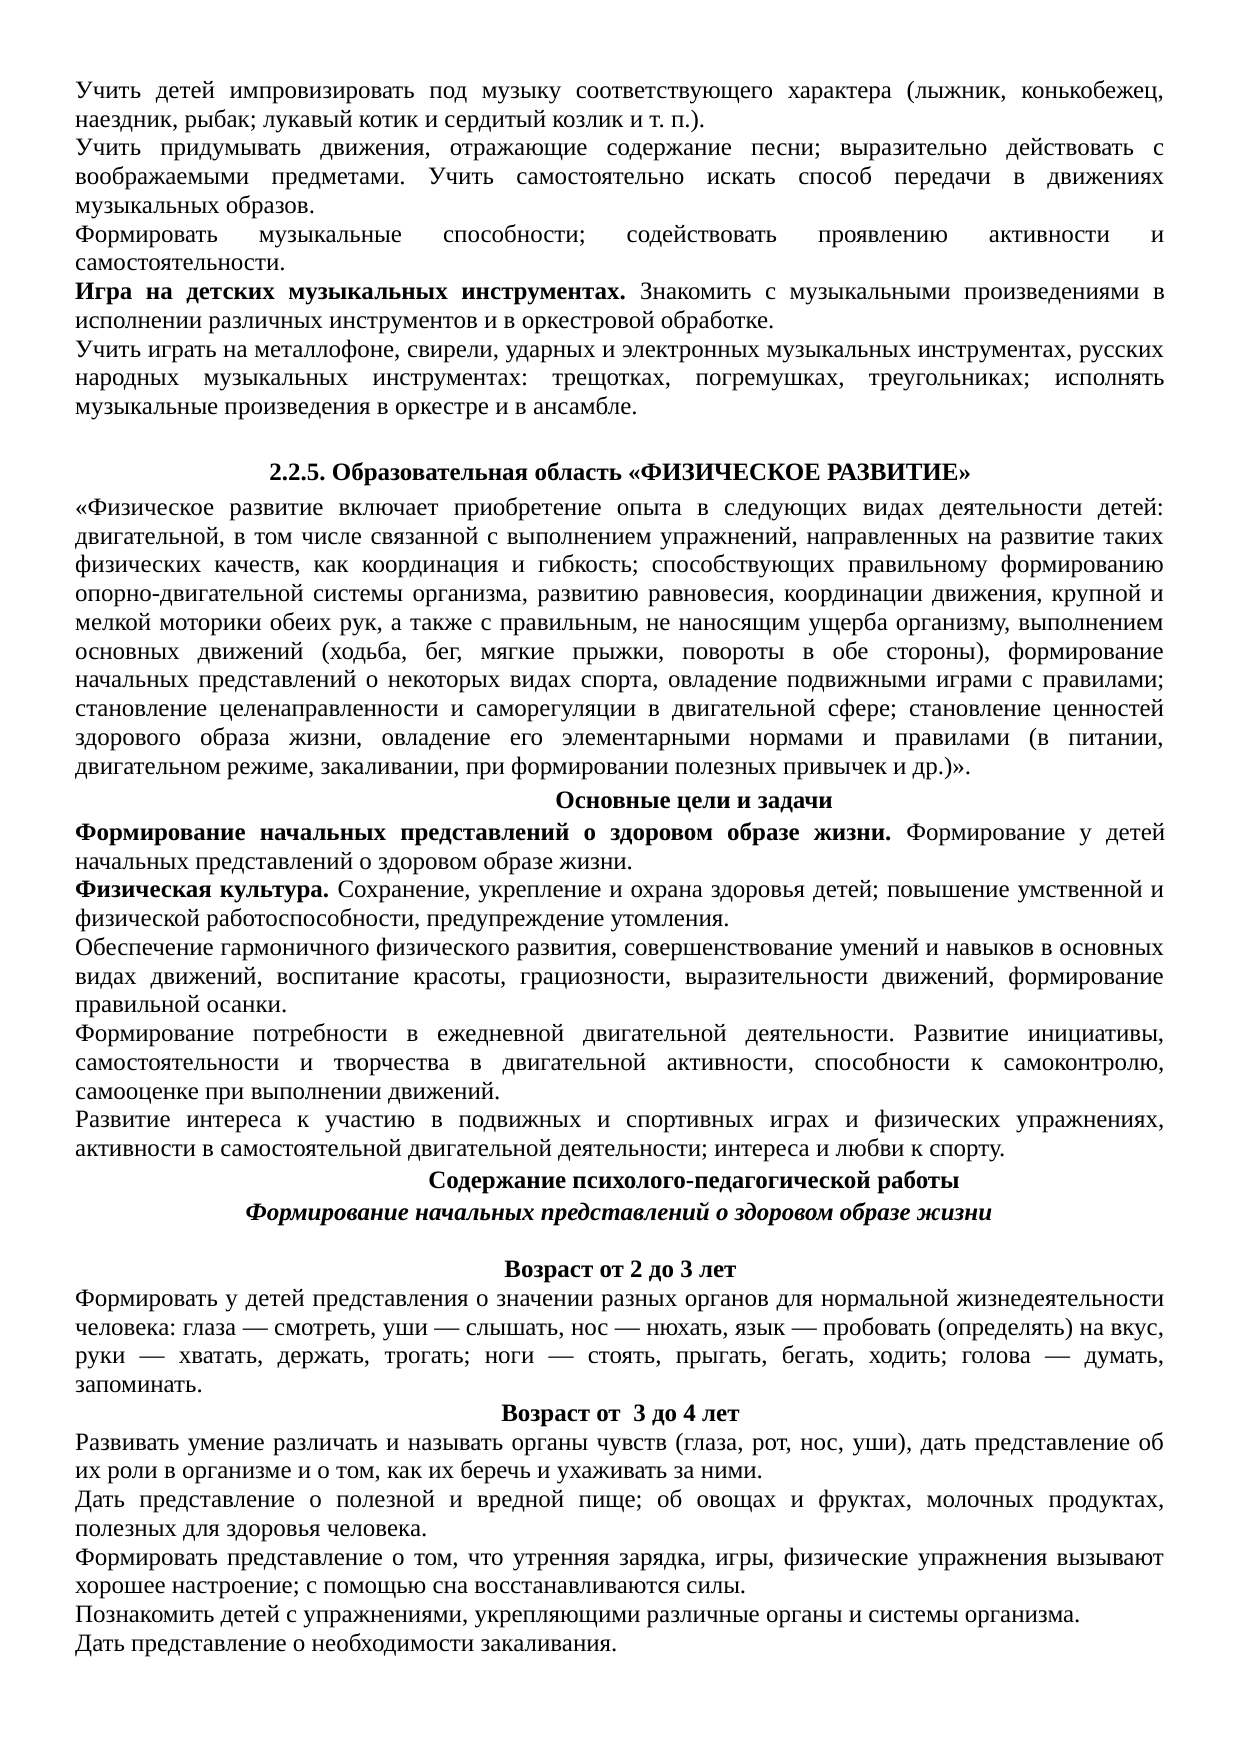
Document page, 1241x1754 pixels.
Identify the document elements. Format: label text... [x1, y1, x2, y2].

text Формировать у детей представления о значении разных органов для нормальной жизнедеятельности человека: глаза — смотреть, уши — слышать, нос — нюхать, язык — пробовать (определять) на вкус, руки — хватать, держать, трогать; ноги — стоять, прыгать, бегать, ходить; голова — думать, запоминать. [75, 1283, 1165, 1398]
text Основные цели и задачи [149, 785, 1165, 814]
text Учить играть на металлофоне, свирели, ударных и электронных музыкальных инструментах, русских народных музыкальных инструментах: трещотках, погремушках, треугольниках; исполнять музыкальные произведения в оркестре и в ансамбле. [75, 334, 1165, 420]
text Дать представление о полезной и вредной пище; об овощах и фруктах, молочных продуктах, полезных для здоровья человека. [75, 1484, 1165, 1542]
text Формирование потребности в ежедневной двигательной деятельности. Развитие инициативы, самостоятельности и творчества в двигательной активности, способности к самоконтролю, самооценке при выполнении движений. [75, 1018, 1165, 1104]
text Познакомить детей с упражнениями, укрепляющими различные органы и системы организма. [75, 1599, 1165, 1628]
text Обеспечение гармоничного физического развития, совершенствование умений и навыков в основных видах движений, воспитание красоты, грациозности, выразительности движений, формирование правильной осанки. [75, 932, 1165, 1018]
text Формирование начальных представлений о здоровом образе жизни. Формирование у детей начальных представлений о здоровом образе жизни. [75, 817, 1165, 874]
text «Физическое развитие включает приобретение опыта в следующих видах деятельности детей: двигательной, в том числе связанной с выполнением упражнений, направленных на развитие таких физических качеств, как координация и гибкость; способствующих правильному формированию опорно-двигательной системы организма, развитию равновесия, координации движения, крупной и мелкой моторики обеих рук, а также с правильным, не наносящим ущерба организму, выполнением основных движений (ходьба, бег, мягкие прыжки, повороты в обе стороны), формирование начальных представлений о некоторых видах спорта, овладение подвижными играми с правилами; становление целенаправленности и саморегуляции в двигательной сфере; становление ценностей здорового образа жизни, овладение его элементарными нормами и правилами (в питании, двигательном режиме, закаливании, при формировании полезных привычек и др.)». [75, 492, 1165, 779]
text Дать представление о необходимости закаливания. [75, 1628, 1165, 1657]
text Физическая культура. Сохранение, укрепление и охрана здоровья детей; повышение умственной и физической работоспособности, предупреждение утомления. [75, 874, 1165, 932]
text Учить детей импровизировать под музыку соответствующего характера (лыжник, конькобежец, наездник, рыбак; лукавый котик и сердитый козлик и т. п.). [75, 75, 1165, 132]
text Формировать представление о том, что утренняя зарядка, игры, физические упражнения вызывают хорошее настроение; с помощью сна восстанавливаются силы. [75, 1542, 1165, 1599]
text Игра на детских музыкальных инструментах. Знакомить с музыкальными произведениями в исполнении различных инструментов и в оркестровой обработке. [75, 276, 1165, 334]
text Развивать умение различать и называть органы чувств (глаза, рот, нос, уши), дать представление об их роли в организме и о том, как их беречь и ухаживать за ними. [75, 1427, 1165, 1484]
text 2.2.5. Образовательная область «ФИЗИЧЕСКОЕ РАЗВИТИЕ» [75, 457, 1165, 486]
text Формирование начальных представлений о здоровом образе жизни [75, 1197, 1165, 1225]
text Содержание психолого-педагогической работы [149, 1165, 1165, 1194]
text Возраст от 3 до 4 лет [75, 1398, 1165, 1427]
text Развитие интереса к участию в подвижных и спортивных играх и физических упражнениях, активности в самостоятельной двигательной деятельности; интереса и любви к спорту. [75, 1104, 1165, 1162]
text Возраст от 2 до 3 лет [75, 1254, 1165, 1283]
text Формировать музыкальные способности; содействовать проявлению активности и самостоятельности. [75, 219, 1165, 276]
text Учить придумывать движения, отражающие содержание песни; выразительно действовать с воображаемыми предметами. Учить самостоятельно искать способ передачи в движениях музыкальных образов. [75, 132, 1165, 219]
